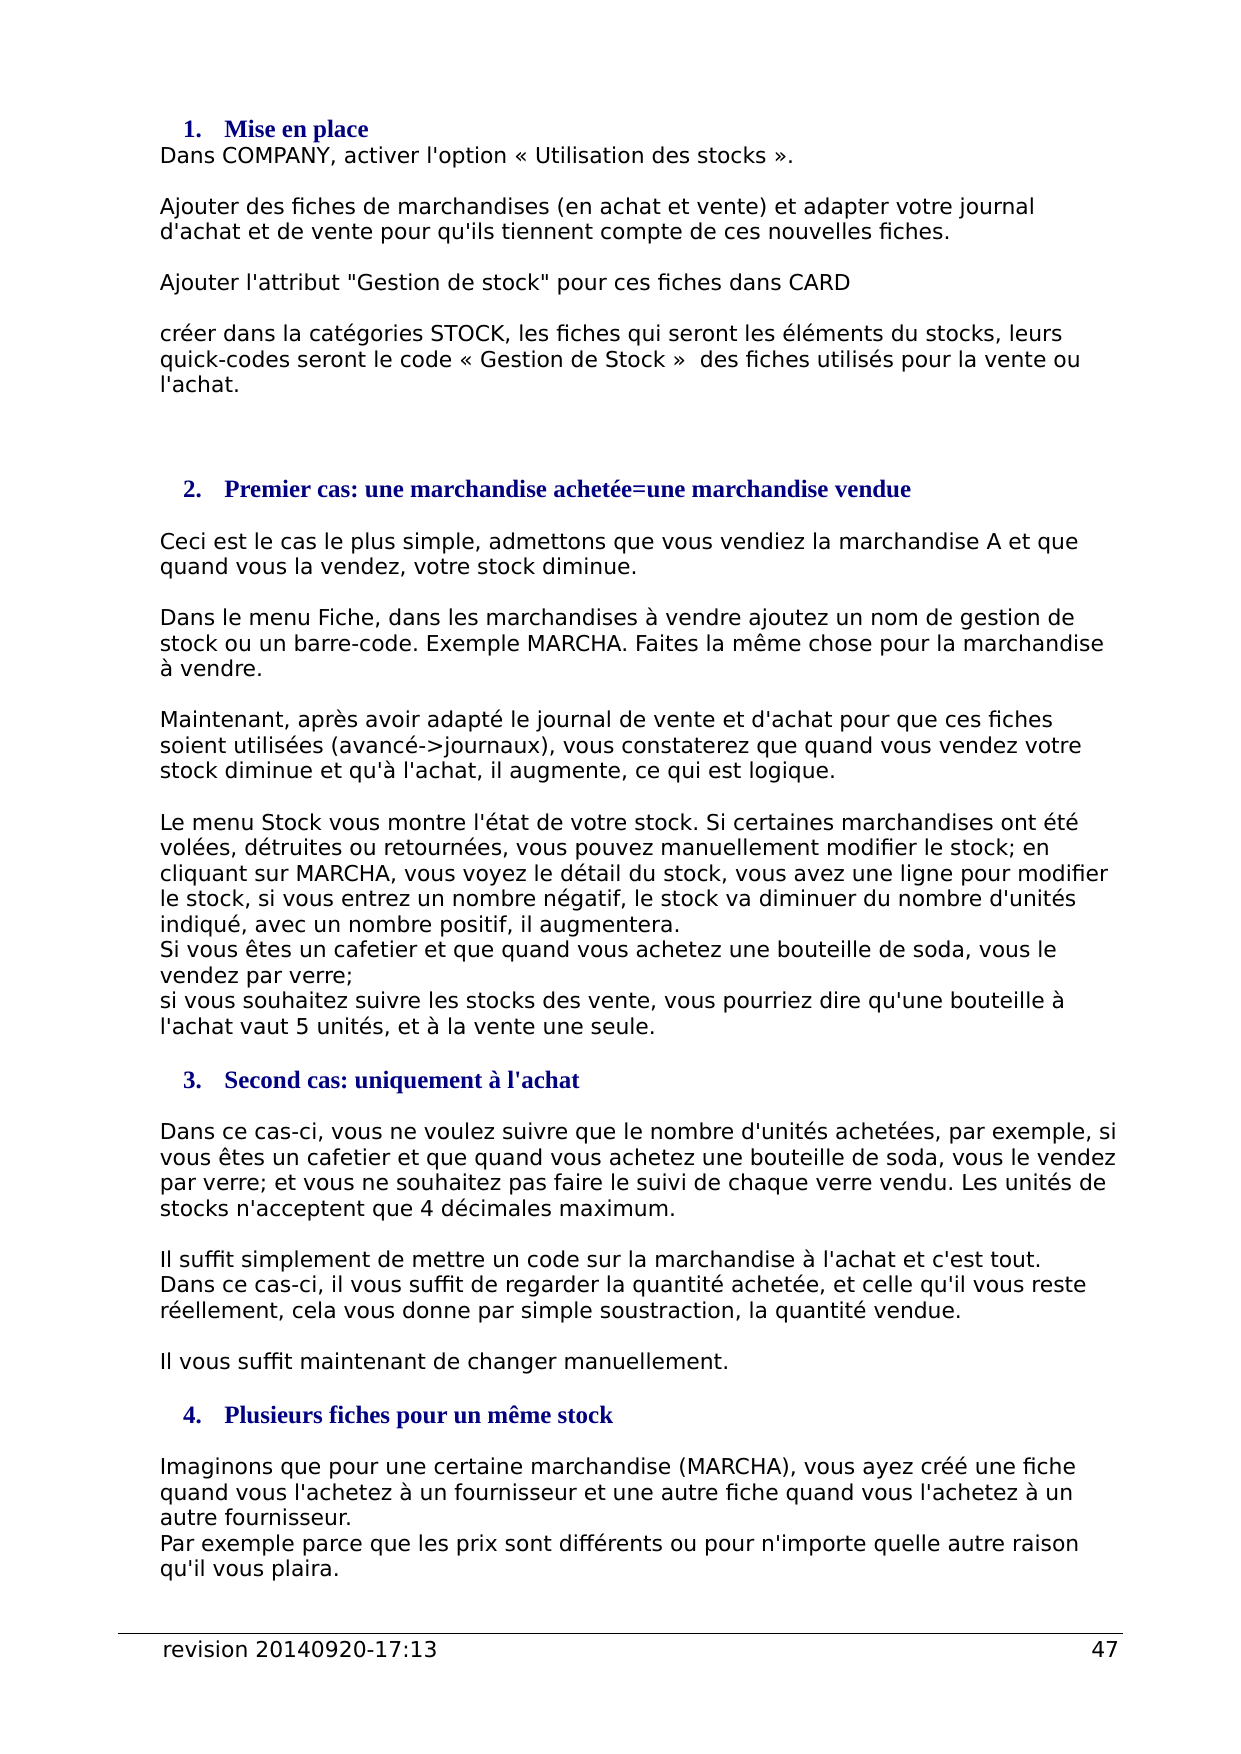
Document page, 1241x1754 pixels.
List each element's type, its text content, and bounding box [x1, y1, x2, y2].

text Dans ce cas-ci, vous ne voulez suivre que le nombre d'unités achetées, par exemple, si vous êtes un cafetier et que quand vous achetez une bouteille de soda, vous le vendez par verre; et vous ne souhaitez pas faire le suivi de chaque verre vendu. Les unités de stocks n'acceptent que 4 décimales maximum. [159, 1119, 1123, 1221]
text si vous souhaitez suivre les stocks des vente, vous pourriez dire qu'une bouteille à l'achat vaut 5 unités, et à la vente une seule. [159, 988, 1123, 1039]
text Si vous êtes un cafetier et que quand vous achetez une bouteille de soda, vous le vendez par verre; [159, 937, 1123, 988]
text Maintenant, après avoir adapté le journal de vente et d'achat pour que ces fiches soient utilisées (avancé->journaux), vous constaterez que quand vous vendez votre stock diminue et qu'à l'achat, il augmente, ce qui est logique. [159, 707, 1123, 784]
text Dans ce cas-ci, il vous suffit de regarder la quantité achetée, et celle qu'il vous reste réellement, cela vous donne par simple soustraction, la quantité vendue. [159, 1272, 1123, 1323]
text Dans le menu Fiche, dans les marchandises à vendre ajoutez un nom de gestion de stock ou un barre-code. Exemple MARCHA. Faites la même chose pour la marchandise à vendre. [159, 605, 1123, 682]
text Le menu Stock vous montre l'état de votre stock. Si certaines marchandises ont été volées, détruites ou retournées, vous pouvez manuellement modifier le stock; en cliquant sur MARCHA, vous voyez le détail du stock, vous avez une ligne pour modifier le stock, si vous entrez un nombre négatif, le stock va diminuer du nombre d'unités indiqué, avec un nombre positif, il augmentera. [159, 809, 1123, 937]
subtitle Premier cas: une marchandise achetée=une marchandise vendue [177, 474, 1123, 503]
text créer dans la catégories STOCK, les fiches qui seront les éléments du stocks, leurs quick-codes seront le code « Gestion de Stock » des fiches utilisés pour la vente ou l'achat. [159, 321, 1123, 398]
text Ceci est le cas le plus simple, admettons que vous vendiez la marchandise A et que quand vous la vendez, votre stock diminue. [159, 529, 1123, 580]
text Dans COMPANY, activer l'option « Utilisation des stocks ». [159, 143, 1123, 168]
text Il vous suffit maintenant de changer manuellement. [159, 1349, 1123, 1374]
subtitle Second cas: uniquement à l'achat [177, 1065, 1123, 1093]
subtitle Plusieurs fiches pour un même stock [177, 1400, 1123, 1428]
text Par exemple parce que les prix sont différents ou pour n'importe quelle autre raison qu'il vous plaira. [159, 1531, 1123, 1582]
text Ajouter l'attribut "Gestion de stock" pour ces fiches dans CARD [159, 270, 1123, 296]
subtitle Mise en place [177, 114, 1123, 143]
text Imaginons que pour une certaine marchandise (MARCHA), vous ayez créé une fiche quand vous l'achetez à un fournisseur et une autre fiche quand vous l'achetez à un autre fournisseur. [159, 1454, 1123, 1531]
text Ajouter des fiches de marchandises (en achat et vente) et adapter votre journal d'achat et de vente pour qu'ils tiennent compte de ces nouvelles fiches. [159, 194, 1123, 245]
text Il suffit simplement de mettre un code sur la marchandise à l'achat et c'est tout. [159, 1247, 1123, 1272]
